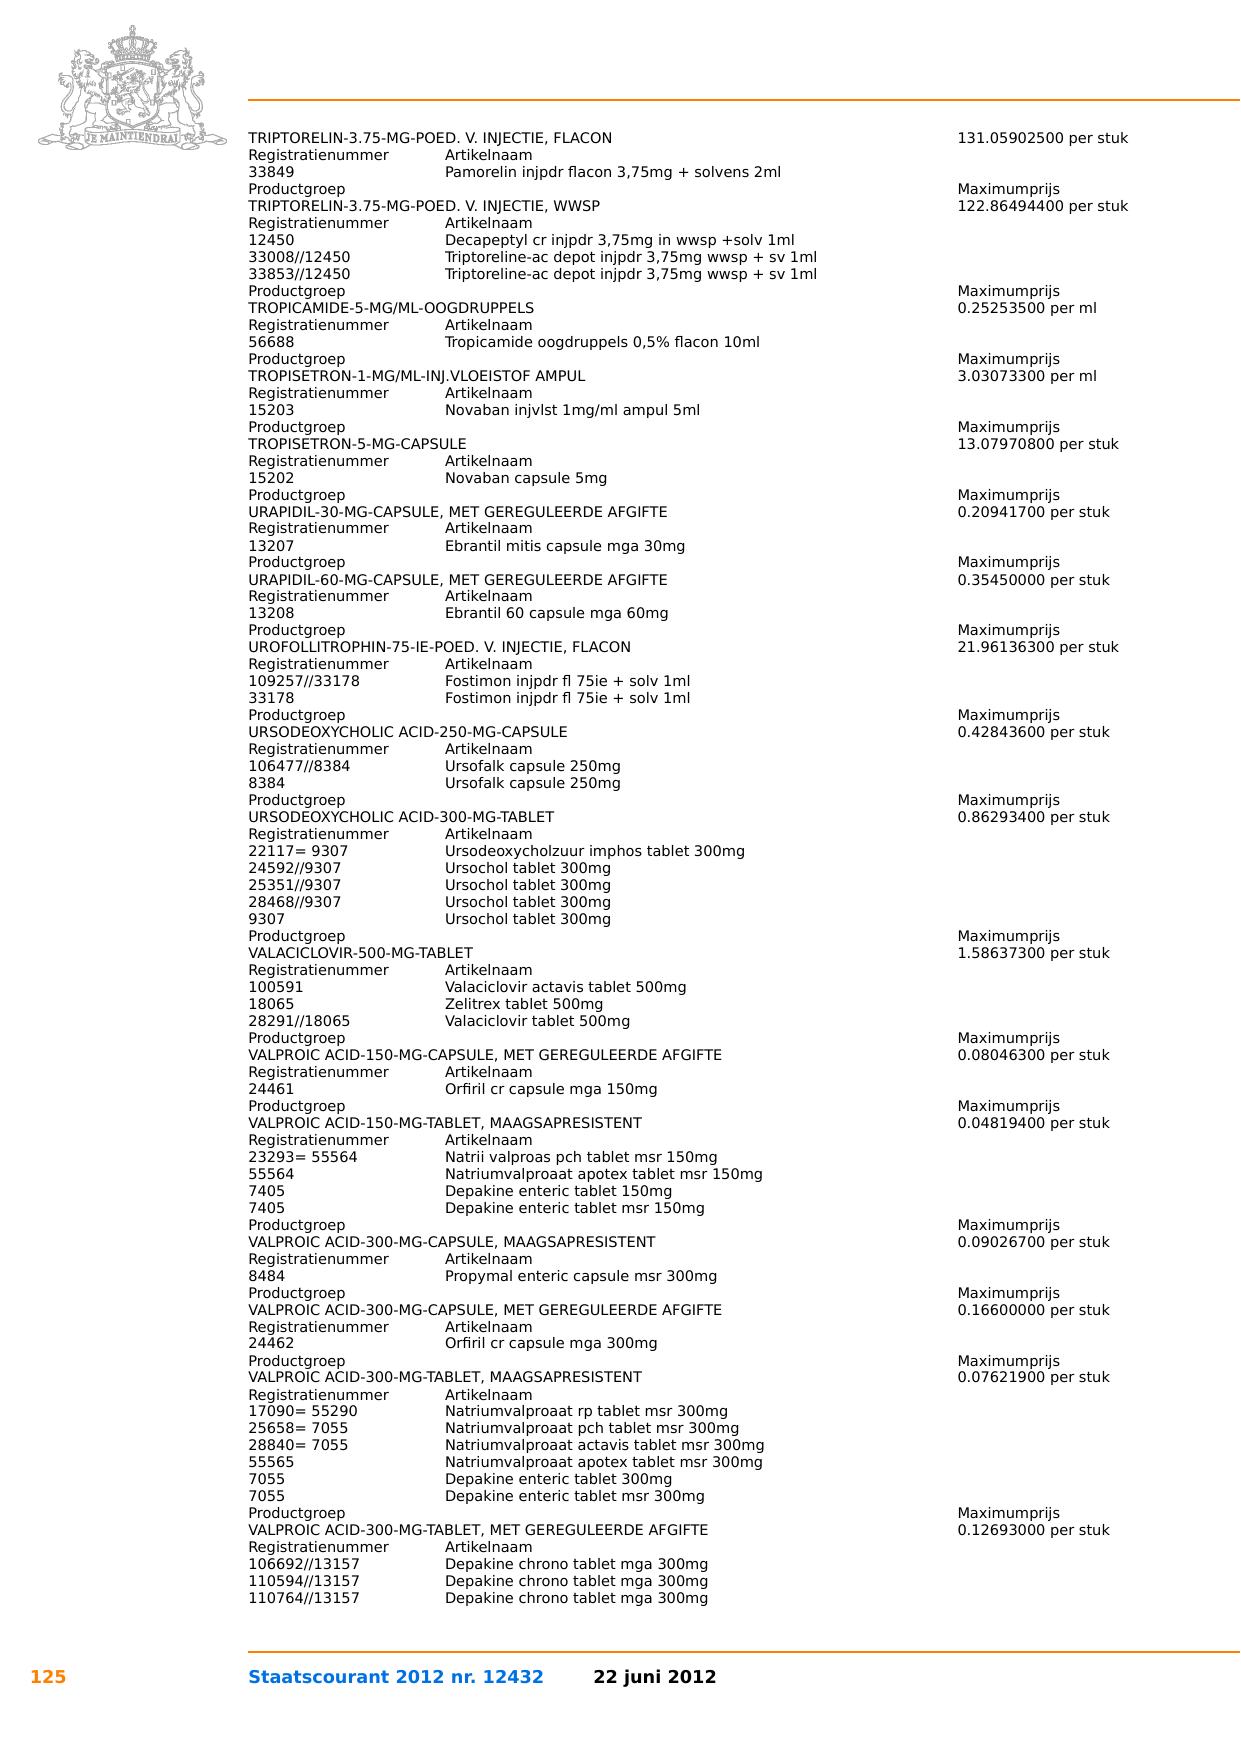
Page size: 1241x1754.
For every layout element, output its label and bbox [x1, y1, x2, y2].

picture [38, 25, 227, 150]
